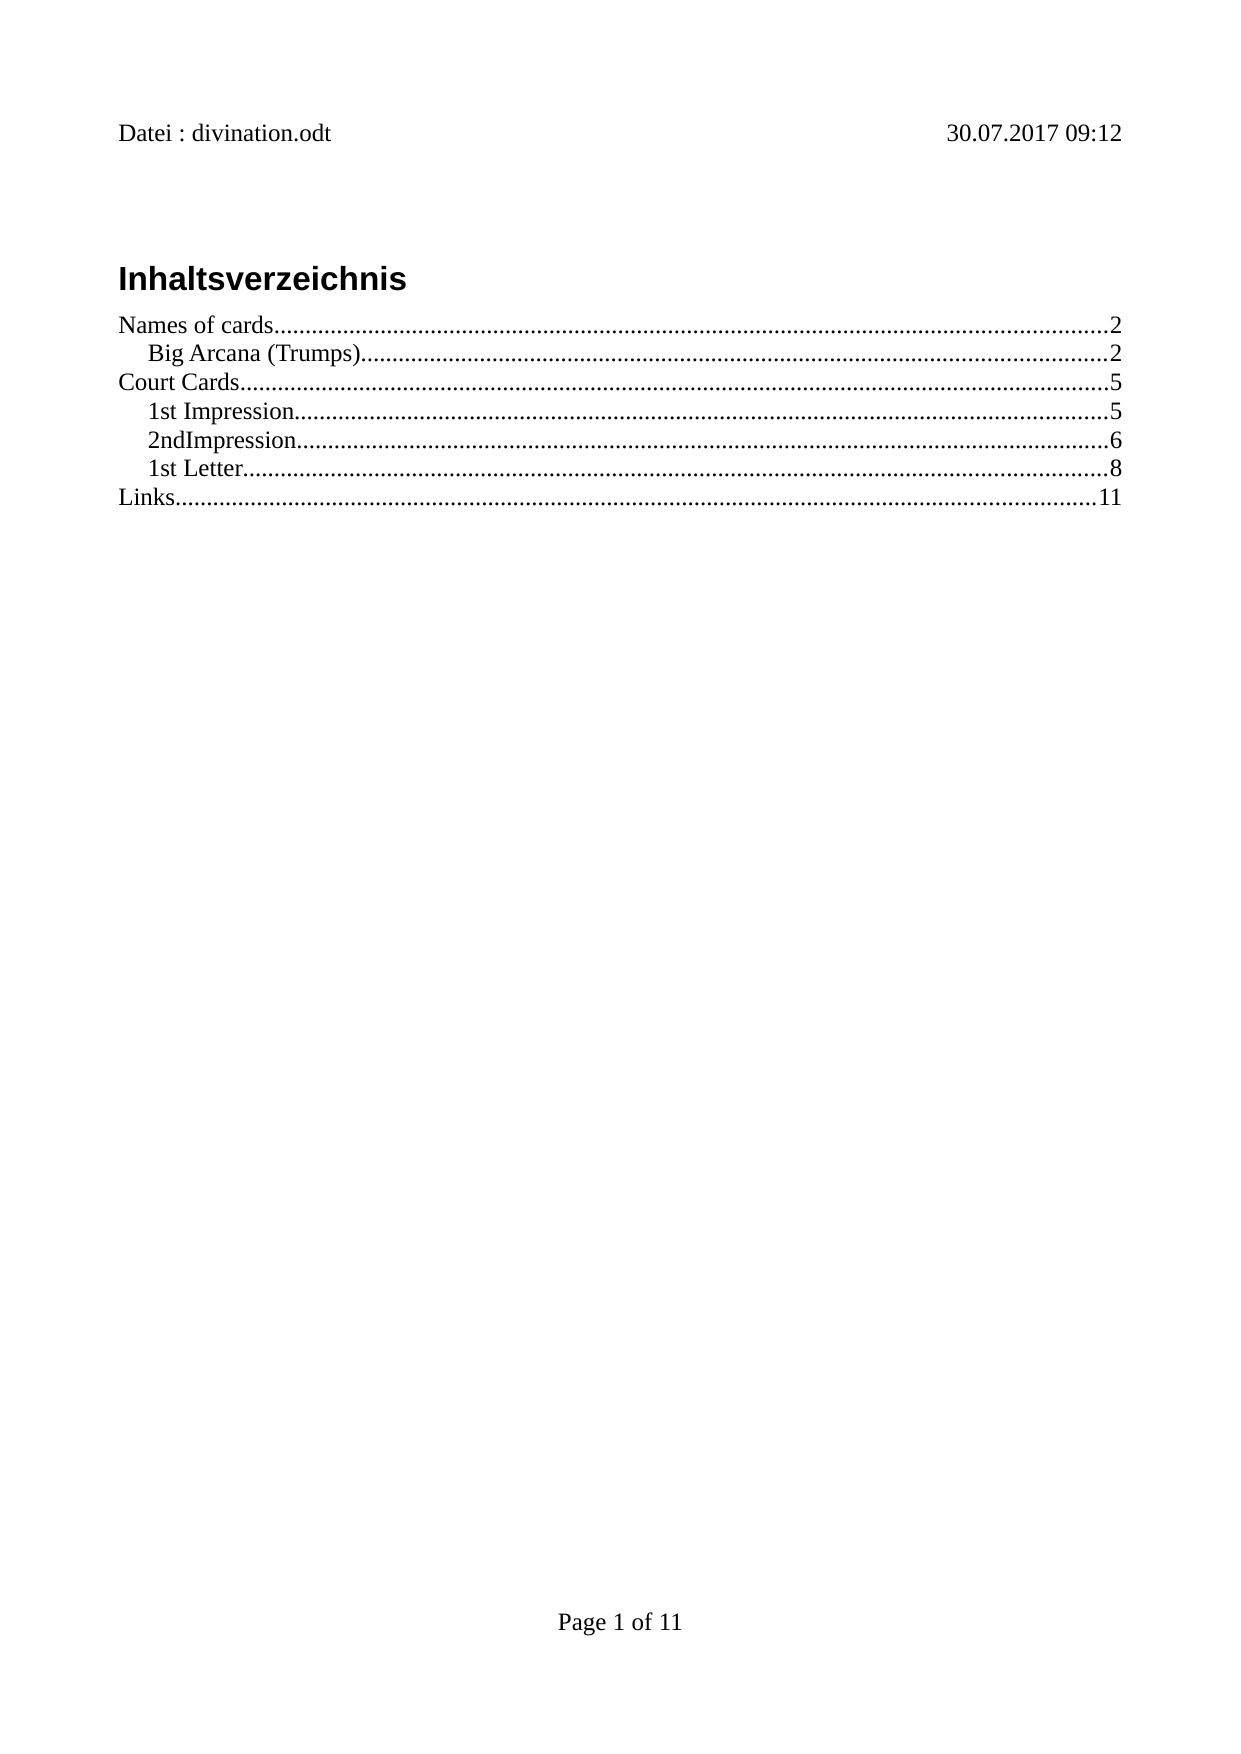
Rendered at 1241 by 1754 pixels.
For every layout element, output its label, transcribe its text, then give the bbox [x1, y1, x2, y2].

text Court Cards 5 [118, 367, 1122, 396]
text 2ndImpression 6 [148, 425, 1122, 453]
text Links 11 [118, 482, 1122, 511]
text 1st Letter 8 [148, 453, 1122, 482]
subtitle Inhaltsverzeichnis [118, 259, 1122, 297]
text Big Arcana (Trumps) 2 [148, 338, 1122, 367]
text 1st Impression 5 [148, 396, 1122, 425]
text Names of cards 2 [118, 310, 1122, 338]
